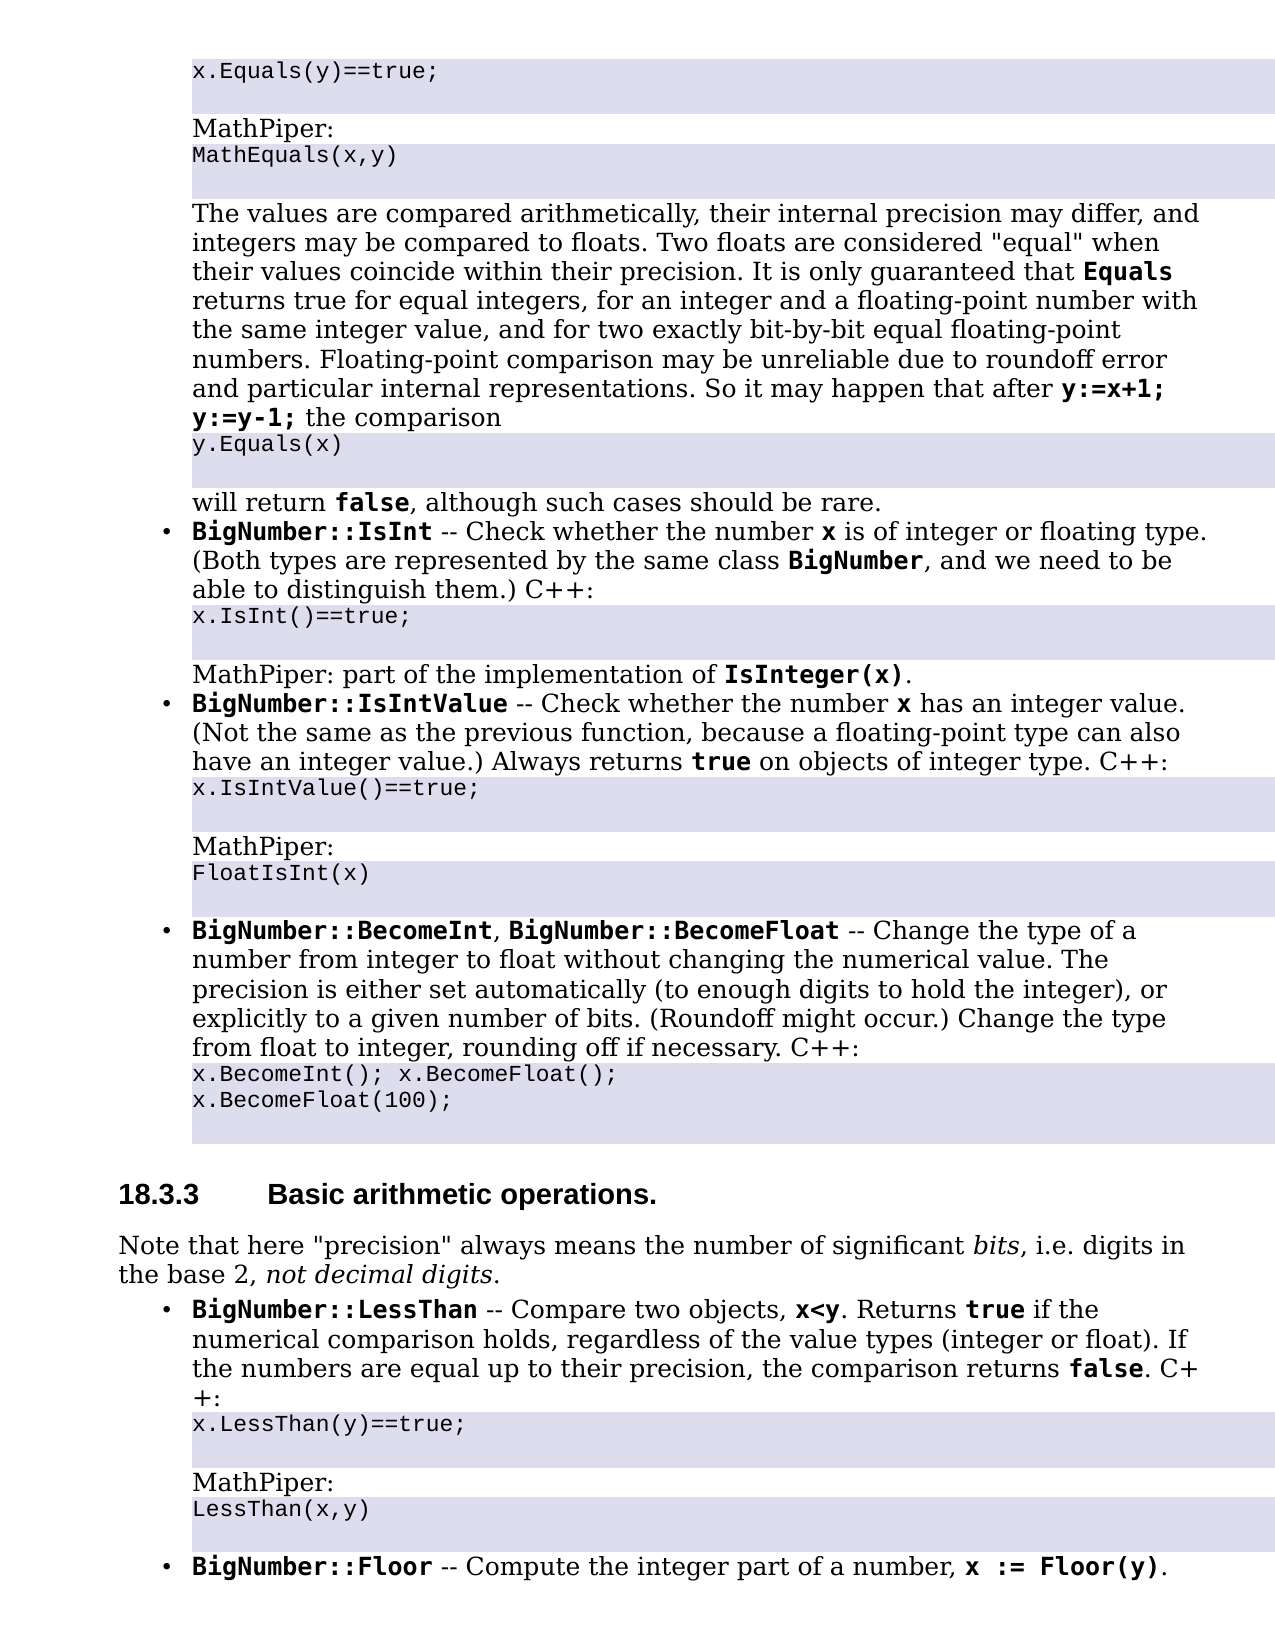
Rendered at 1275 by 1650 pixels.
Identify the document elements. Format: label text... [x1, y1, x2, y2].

table_header LessThan(x,y) [192, 1497, 1275, 1552]
list BigNumber::BecomeInt, BigNumber::BecomeFloat -- Change the type of a number from integer to float without changing the numerical value. The precision is either set automatically (to enough digits to hold the integer), or explicitly to a given number of bits. (Roundoff might occur.) Change the type from float to integer, rounding off if necessary. C++: [162, 917, 1216, 1062]
list BigNumber::IsIntValue -- Check whether the number x has an integer value. (Not the same as the previous function, because a floating-point type can also have an integer value.) Always returns true on objects of integer type. C++: [162, 689, 1216, 777]
list BigNumber::IsInt -- Check whether the number x is of integer or floating type. (Both types are represented by the same class BigNumber, and we need to be able to distinguish them.) C++: [162, 517, 1216, 604]
list MathPiper: [162, 114, 1216, 144]
subtitle Basic arithmetic operations. [118, 1177, 1216, 1210]
text Note that here "precision" always means the number of significant bits, i.e. digits in the base 2, not decimal digits. [118, 1231, 1216, 1289]
list MathPiper: [162, 832, 1216, 861]
table_header MathEquals(x,y) [192, 144, 1275, 199]
list MathPiper: part of the implementation of IsInteger(x). [162, 660, 1216, 689]
list will return false, although such cases should be rare. [162, 488, 1216, 517]
table_header x.Equals(y)==true; [192, 59, 1275, 114]
list BigNumber::LessThan -- Compare two objects, x<y. Returns true if the numerical comparison holds, regardless of the value types (integer or float). If the numbers are equal up to their precision, the comparison returns false. C++: [162, 1296, 1216, 1412]
table_header y.Equals(x) [192, 433, 1275, 488]
table_header x.LessThan(y)==true; [192, 1412, 1275, 1468]
list MathPiper: [162, 1468, 1216, 1497]
table_header x.BecomeInt(); x.BecomeFloat(); x.BecomeFloat(100); [192, 1063, 1275, 1144]
list BigNumber::Floor -- Compute the integer part of a number, x := Floor(y). [162, 1552, 1216, 1581]
table_header x.IsInt()==true; [192, 605, 1275, 660]
table_header x.IsIntValue()==true; [192, 777, 1275, 832]
table_header FloatIsInt(x) [192, 861, 1275, 917]
list The values are compared arithmetically, their internal precision may differ, and integers may be compared to floats. Two floats are considered "equal" when their values coincide within their precision. It is only guaranteed that Equals returns true for equal integers, for an integer and a floating-point number with the same integer value, and for two exactly bit-by-bit equal floating-point numbers. Floating-point comparison may be unreliable due to roundoff error and particular internal representations. So it may happen that after y:=x+1; y:=y-1; the comparison [162, 199, 1216, 432]
